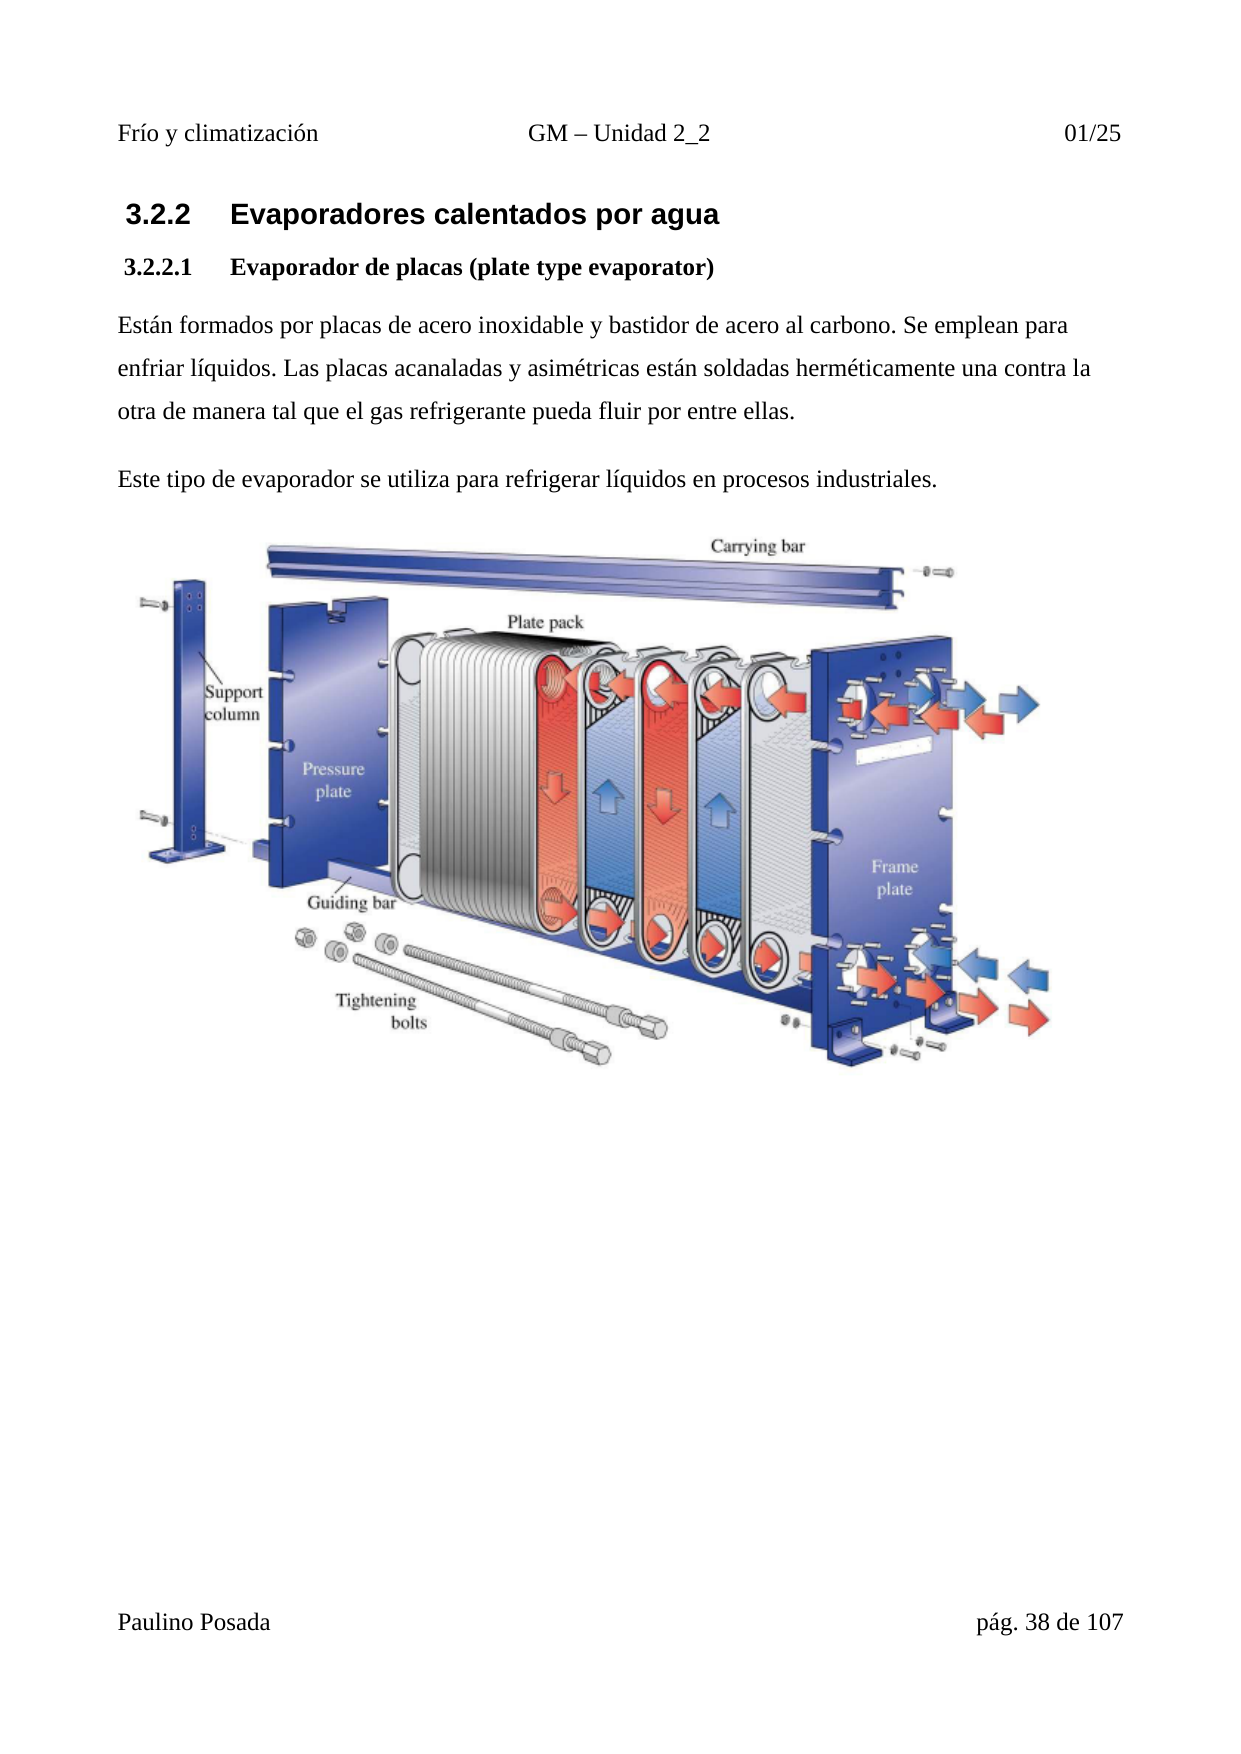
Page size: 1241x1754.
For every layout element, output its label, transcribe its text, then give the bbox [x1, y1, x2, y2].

text Están formados por placas de acero inoxidable y bastidor de acero al carbono. Se emplean para enfriar líquidos. Las placas acanaladas y asimétricas están soldadas herméticamente una contra la otra de manera tal que el gas refrigerante pueda fluir por entre ellas. [117, 310, 1123, 425]
subtitle Evaporadores calentados por agua [117, 197, 1123, 231]
subtitle Evaporador de placas (plate type evaporator) [117, 252, 1123, 281]
picture [118, 519, 1123, 1105]
text Este tipo de evaporador se utiliza para refrigerar líquidos en procesos industriales. [117, 464, 1123, 493]
